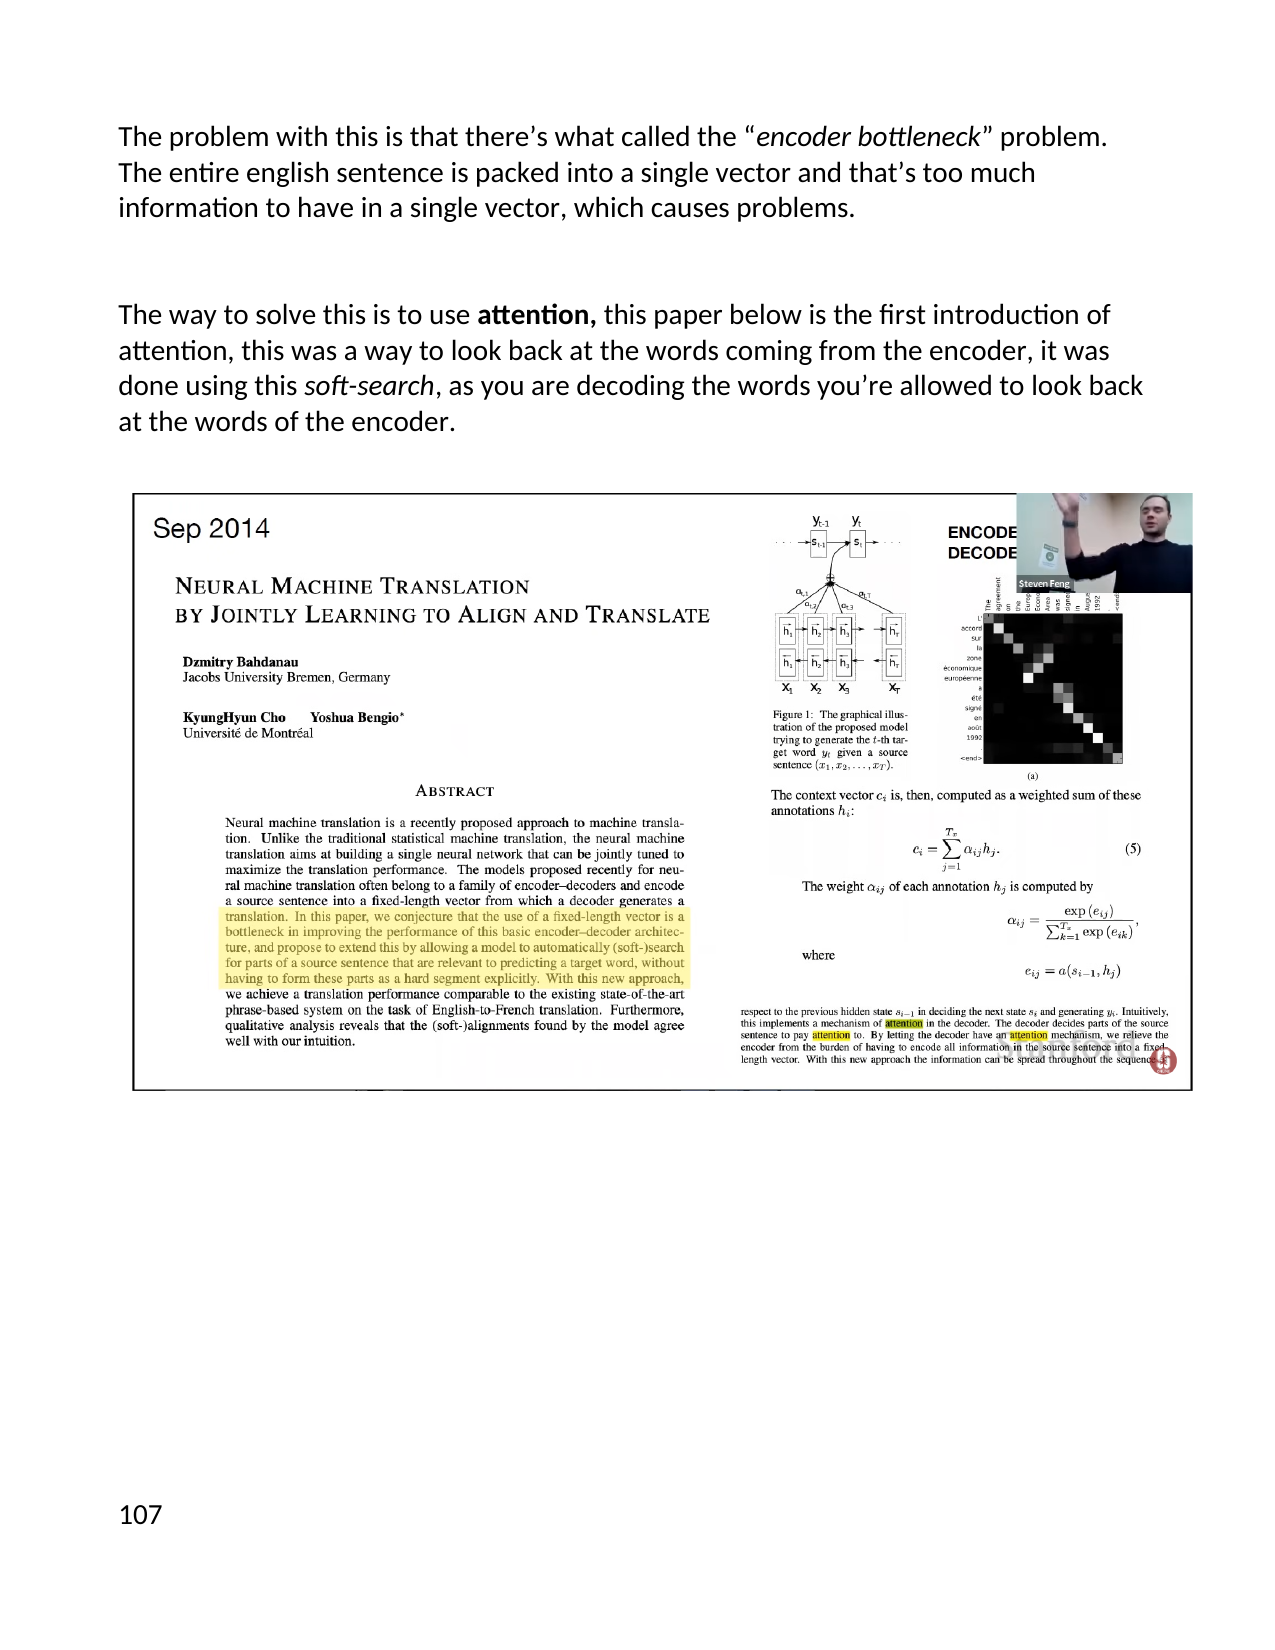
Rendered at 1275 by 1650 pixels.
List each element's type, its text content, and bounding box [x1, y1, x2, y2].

text The way to solve this is to use attention, this paper below is the first introduction of attention, this was a way to look back at the words coming from the encoder, it was done using this soft-search, as you are decoding the words you’re allowed to look back at the words of the encoder. [118, 296, 1157, 439]
picture [132, 493, 1193, 1091]
text The problem with this is that there’s what called the “encoder bottleneck” problem. The entire english sentence is packed into a single vector and that’s too much information to have in a single vector, which causes problems. [118, 118, 1157, 225]
